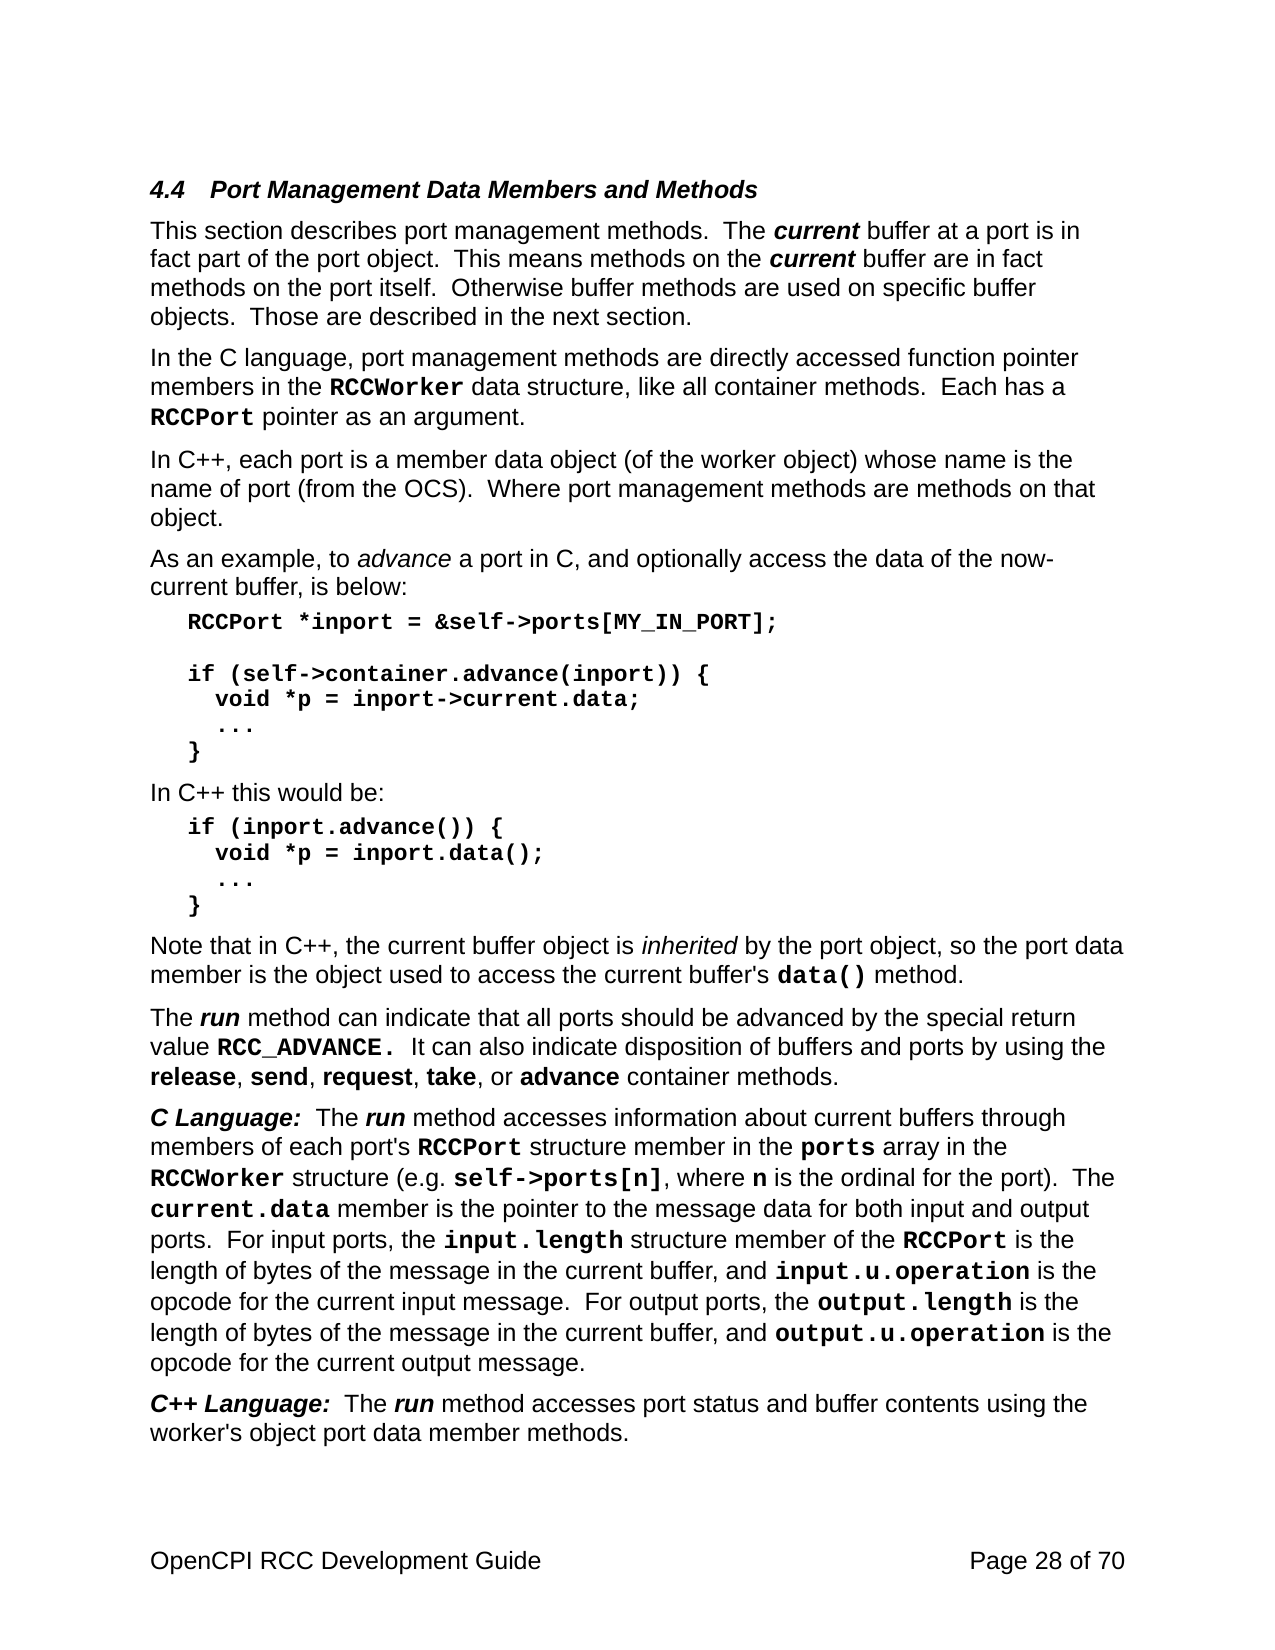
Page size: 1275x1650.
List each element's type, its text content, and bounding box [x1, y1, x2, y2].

text As an example, to advance a port in C, and optionally access the data of the now-current buffer, is below: [150, 543, 1125, 601]
text In C++ this would be: [150, 778, 1125, 806]
text Note that in C++, the current buffer object is inherited by the port object, so the port data member is the object used to access the current buffer's data() method. [150, 931, 1125, 991]
text In C++, each port is a member data object (of the worker object) whose name is the name of port (from the OCS). Where port management methods are methods on that object. [150, 445, 1125, 532]
text C++ Language: The run method accesses port status and buffer contents using the worker's object port data member methods. [150, 1389, 1125, 1447]
text This section describes port management methods. The current buffer at a port is in fact part of the port object. This means methods on the current buffer are in fact methods on the port itself. Otherwise buffer methods are used on specific buffer objects. Those are described in the next section. [150, 216, 1125, 331]
text In the C language, port management methods are directly accessed function pointer members in the RCCWorker data structure, like all container methods. Each has a RCCPort pointer as an argument. [150, 343, 1125, 433]
subtitle Port Management Data Members and Methods [150, 175, 1125, 204]
text The run method can indicate that all ports should be advanced by the special return value RCC_ADVANCE. It can also indicate disposition of buffers and ports by using the release, send, request, take, or advance container methods. [150, 1003, 1125, 1091]
text if (inport.advance()) { void *p = inport.data(); ... } [187, 815, 1125, 919]
text RCCPort *inport = &self->ports[MY_IN_PORT]; if (self->container.advance(inport)) { void *p = inport->current.data; ... } [187, 610, 1125, 766]
text C Language: The run method accesses information about current buffers through members of each port's RCCPort structure member in the ports array in the RCCWorker structure (e.g. self->ports[n], where n is the ordinal for the port). The current.data member is the pointer to the message data for both input and output ports. For input ports, the input.length structure member of the RCCPort is the length of bytes of the message in the current buffer, and input.u.operation is the opcode for the current input message. For output ports, the output.length is the length of bytes of the message in the current buffer, and output.u.operation is the opcode for the current output message. [150, 1103, 1125, 1377]
